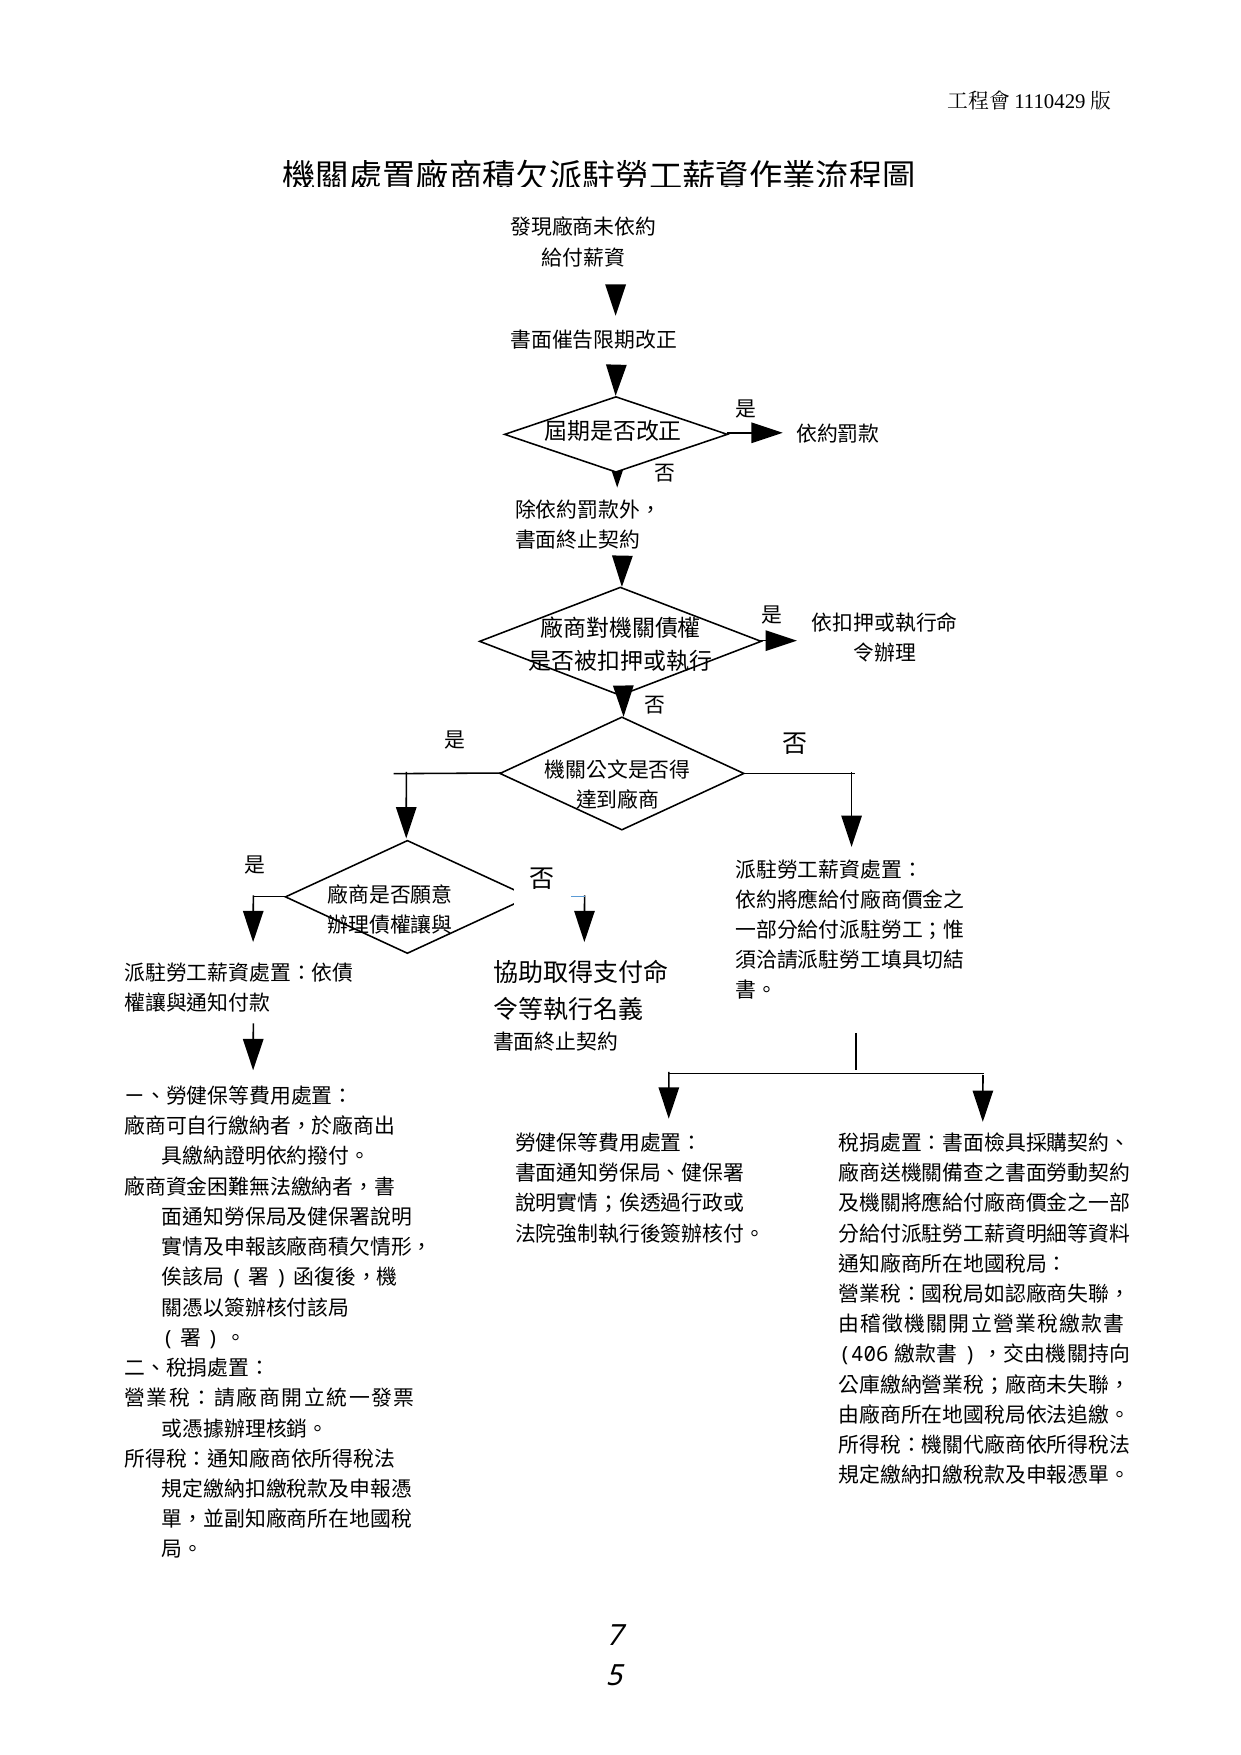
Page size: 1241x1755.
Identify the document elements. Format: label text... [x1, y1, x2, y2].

text 機關處置廠商積欠派駐勞工薪資作業流程圖 [282, 150, 946, 186]
text 否 [529, 859, 556, 895]
text 否 [782, 724, 809, 760]
